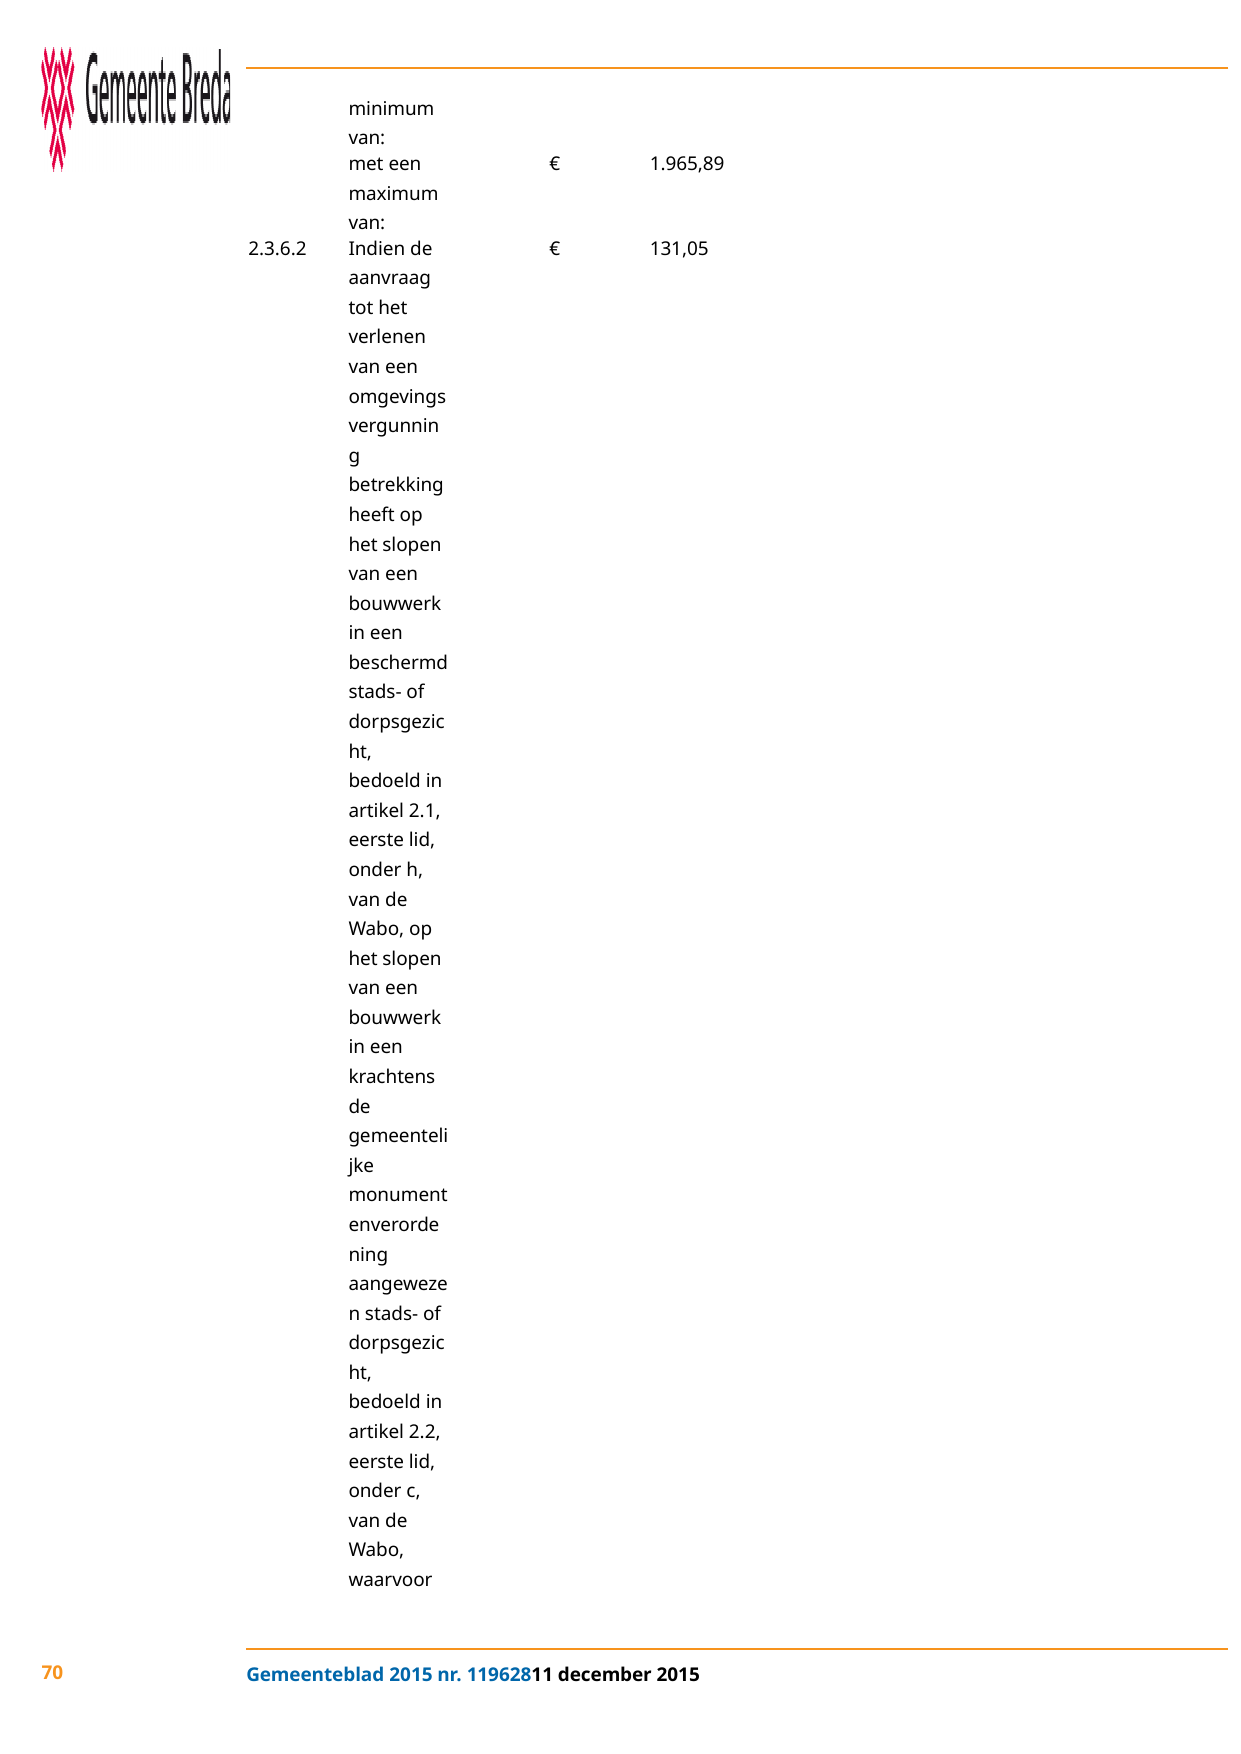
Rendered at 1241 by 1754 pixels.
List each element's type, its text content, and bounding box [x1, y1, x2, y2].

table_cell [248, 95, 348, 150]
table_cell 131,05 [650, 235, 750, 1592]
table_cell [449, 235, 549, 1592]
table_cell [650, 95, 750, 150]
table_cell € [549, 235, 649, 1592]
picture [41, 47, 231, 172]
table_cell [449, 95, 549, 150]
table_cell [248, 150, 348, 235]
table_cell minimum van: [348, 95, 449, 150]
table_cell met een maximum van: [348, 150, 449, 235]
table_cell 2.3.6.2 [248, 235, 348, 1592]
table_cell Indien de aanvraag tot het verlenen van een omgevingsvergunning betrekking heeft op het slopen van een bouwwerk in een beschermd stads- of dorpsgezicht, bedoeld in artikel 2.1, eerste lid, onder h, van de Wabo, op het slopen van een bouwwerk in een krachtens de gemeentelijke monumentenverordening aangewezen stads- of dorpsgezicht, bedoeld in artikel 2.2, eerste lid, onder c, van de Wabo, waarvoor [348, 235, 449, 1592]
table_cell [449, 150, 549, 235]
table_cell € [549, 150, 649, 235]
table_cell [549, 95, 649, 150]
table_cell 1.965,89 [650, 150, 750, 235]
